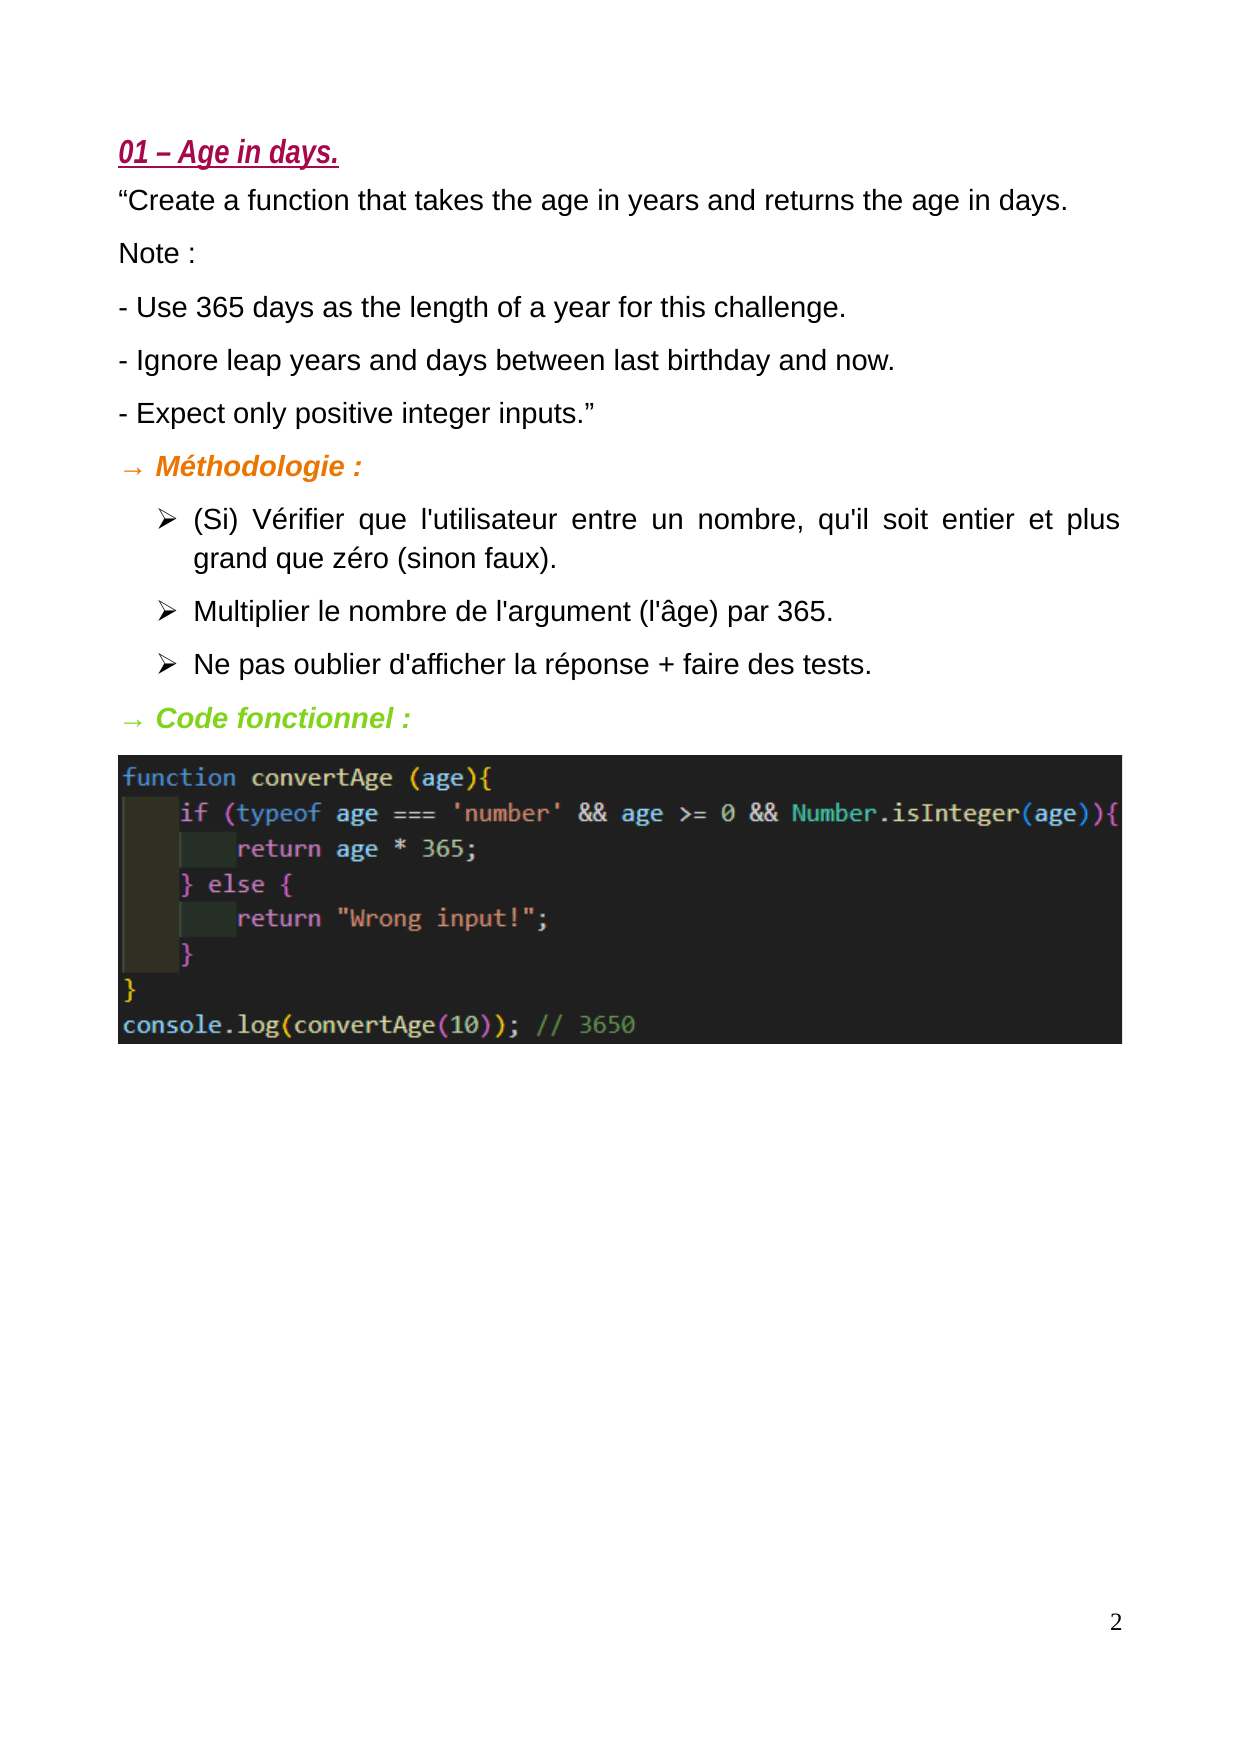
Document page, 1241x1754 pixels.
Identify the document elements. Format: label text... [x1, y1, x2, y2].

text - Use 365 days as the length of a year for this challenge. [118, 290, 1122, 323]
subtitle 01 – Age in days. [118, 133, 1122, 171]
list Multiplier le nombre de l'argument (l'âge) par 365. [156, 594, 1122, 628]
text → Méthodologie : [118, 449, 1122, 483]
picture [118, 755, 1123, 1044]
text → Code fonctionnel : [118, 701, 1122, 734]
text - Ignore leap years and days between last birthday and now. [118, 343, 1122, 376]
list (Si) Vérifier que l'utilisateur entre un nombre, qu'il soit entier et plus grand que zéro (sinon faux). [156, 502, 1122, 574]
text Note : [118, 237, 1122, 270]
text “Create a function that takes the age in years and returns the age in days. [118, 183, 1122, 217]
text - Expect only positive integer inputs.” [118, 396, 1122, 429]
list Ne pas oublier d'afficher la réponse + faire des tests. [156, 647, 1122, 681]
